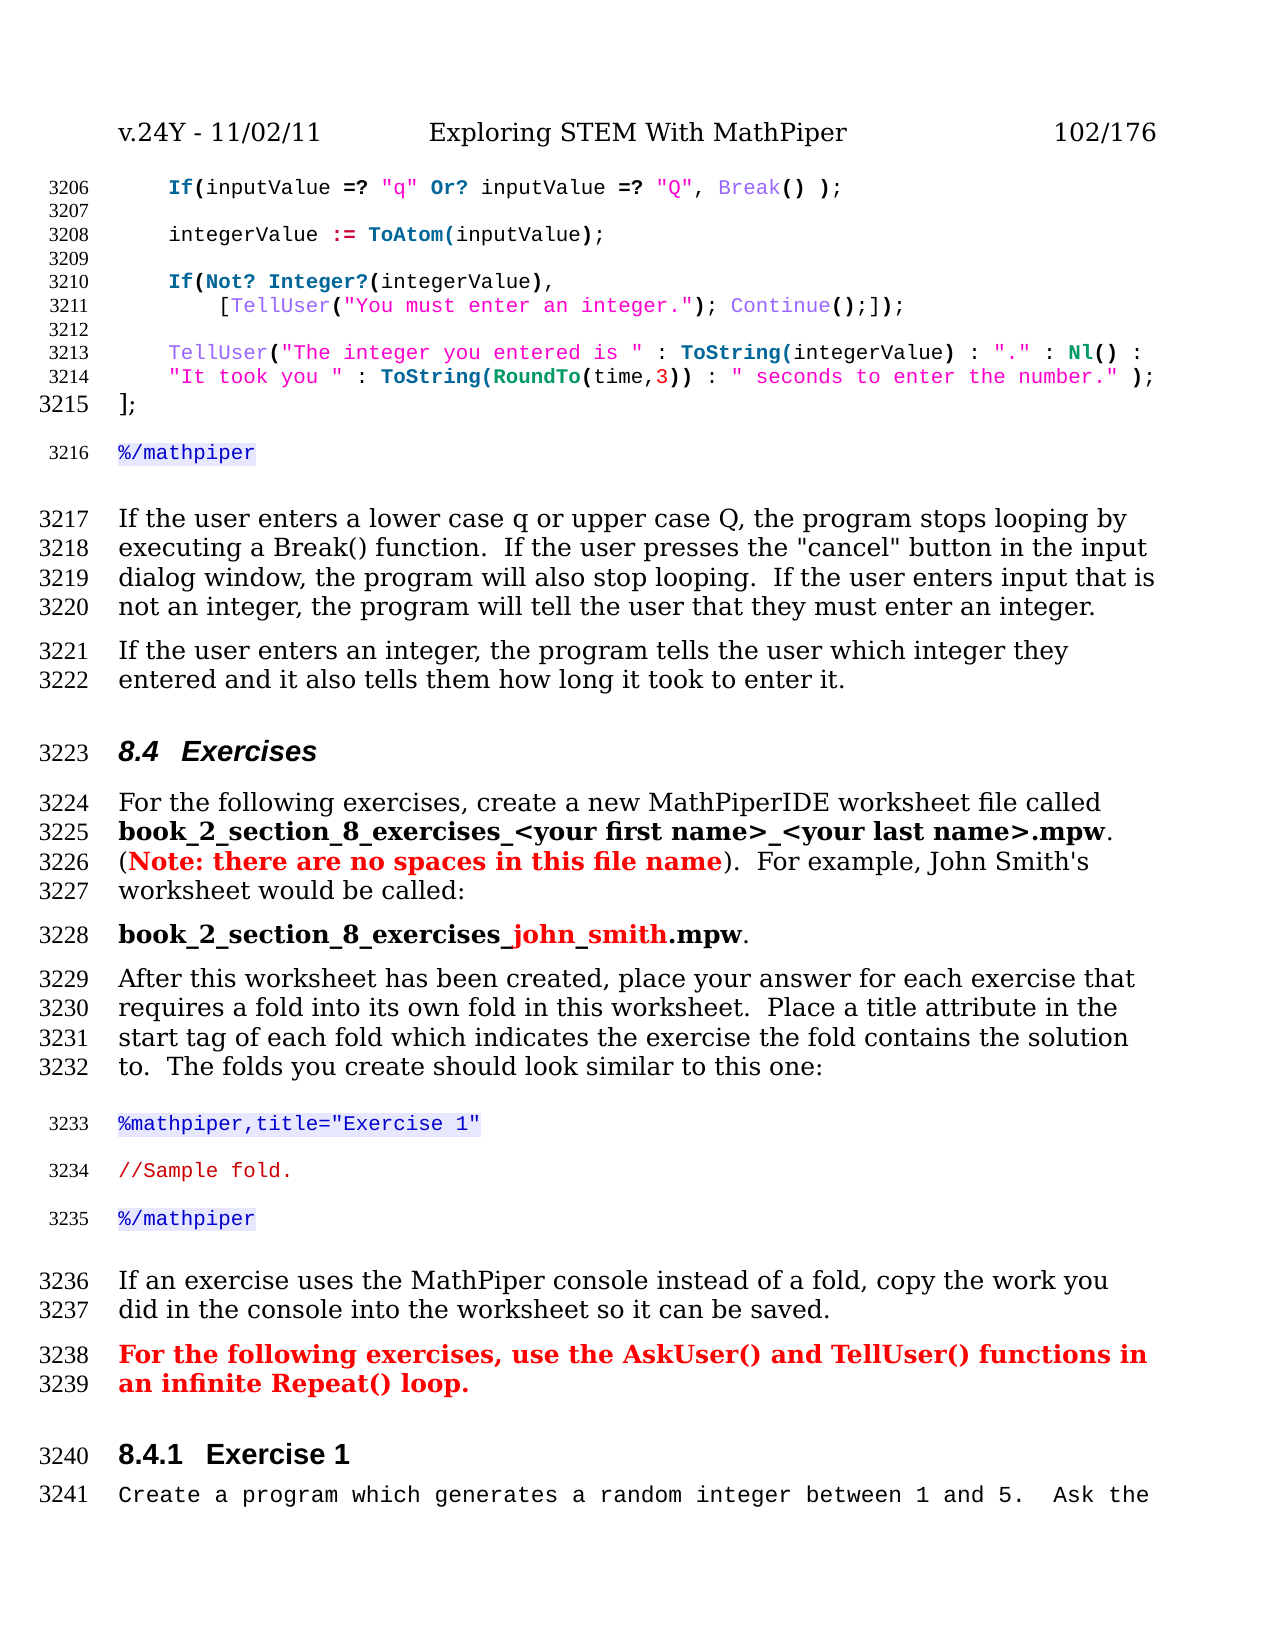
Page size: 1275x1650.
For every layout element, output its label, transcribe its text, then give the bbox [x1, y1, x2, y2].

text If an exercise uses the MathPiper console instead of a fold, copy the work you did in the console into the worksheet so it can be saved. [118, 1266, 1157, 1324]
text For the following exercises, create a new MathPiperIDE worksheet file called book_2_section_8_exercises_<your first name>_<your last name>.mpw. (Note: there are no spaces in this file name). For example, John Smith's worksheet would be called: [118, 788, 1157, 905]
text TellUser("The integer you entered is " : ToString(integerValue) : "." : Nl() : [118, 342, 1157, 366]
text Create a program which generates a random integer between 1 and 5. Ask the [118, 1483, 1157, 1509]
text integerValue := ToAtom(inputValue); [118, 224, 1157, 248]
text For the following exercises, use the AskUser() and TellUser() functions in an infinite Repeat() loop. [118, 1339, 1157, 1398]
text %/mathpiper [118, 442, 1157, 466]
text After this worksheet has been created, place your answer for each exercise that requires a fold into its own fold in this worksheet. Place a title attribute in the start tag of each fold which indicates the exercise the fold contains the solution to. The folds you create should look similar to this one: [118, 964, 1157, 1081]
subtitle Exercises [118, 733, 1157, 767]
text %/mathpiper [118, 1208, 1157, 1231]
text ]; [118, 389, 1157, 419]
text If the user enters a lower case q or upper case Q, the program stops looping by executing a Break() function. If the user presses the "cancel" button in the input dialog window, the program will also stop looping. If the user enters input that is not an integer, the program will tell the user that they must enter an integer. [118, 504, 1157, 621]
text If the user enters an integer, the program tells the user which integer they entered and it also tells them how long it took to enter it. [118, 636, 1157, 694]
text "It took you " : ToString(RoundTo(time,3)) : " seconds to enter the number." ); [118, 366, 1157, 389]
text book_2_section_8_exercises_john_smith.mpw. [118, 920, 1157, 949]
text If(inputValue =? "q" Or? inputValue =? "Q", Break() ); [118, 177, 1157, 200]
text //Sample fold. [118, 1160, 1157, 1184]
text [TellUser("You must enter an integer."); Continue();]); [118, 295, 1157, 319]
text %mathpiper,title="Exercise 1" [118, 1113, 1157, 1137]
subtitle Exercise 1 [118, 1437, 1157, 1471]
text If(Not? Integer?(integerValue), [118, 271, 1157, 295]
